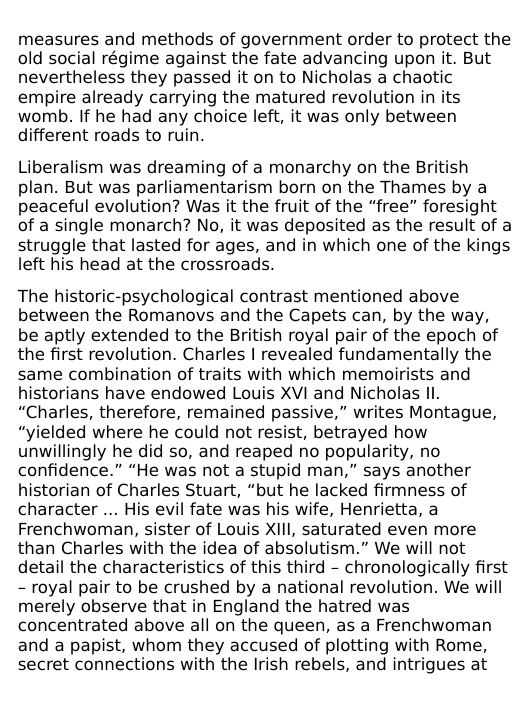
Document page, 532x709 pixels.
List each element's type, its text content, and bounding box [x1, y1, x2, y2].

text Liberalism was dreaming of a monarchy on the British plan. But was parliamentarism born on the Thames by a peaceful evolution? Was it the fruit of the “free” foresight of a single monarch? No, it was deposited as the result of a struggle that lasted for ages, and in which one of the kings left his head at the crossroads. [18, 158, 514, 274]
text measures and methods of government order to protect the old social régime against the fate advancing upon it. But nevertheless they passed it on to Nicholas a chaotic empire already carrying the matured revolution in its womb. If he had any choice left, it was only between different roads to ruin. [18, 29, 514, 146]
text The historic-psychological contrast mentioned above between the Romanovs and the Capets can, by the way, be aptly extended to the British royal pair of the epoch of the first revolution. Charles I revealed fundamentally the same combination of traits with which memoirists and historians have endowed Louis XVI and Nicholas II. “Charles, therefore, remained passive,” writes Montague, “yielded where he could not resist, betrayed how unwillingly he did so, and reaped no popularity, no confidence.” “He was not a stupid man,” says another historian of Charles Stuart, “but he lacked firmness of character ... His evil fate was his wife, Henrietta, a Frenchwoman, sister of Louis XIII, saturated even more than Charles with the idea of absolutism.” We will not detail the characteristics of this third – chronologically first – royal pair to be crushed by a national revolution. We will merely observe that in England the hatred was concentrated above all on the queen, as a Frenchwoman and a papist, whom they accused of plotting with Rome, secret connections with the Irish rebels, and intrigues at [18, 287, 514, 674]
